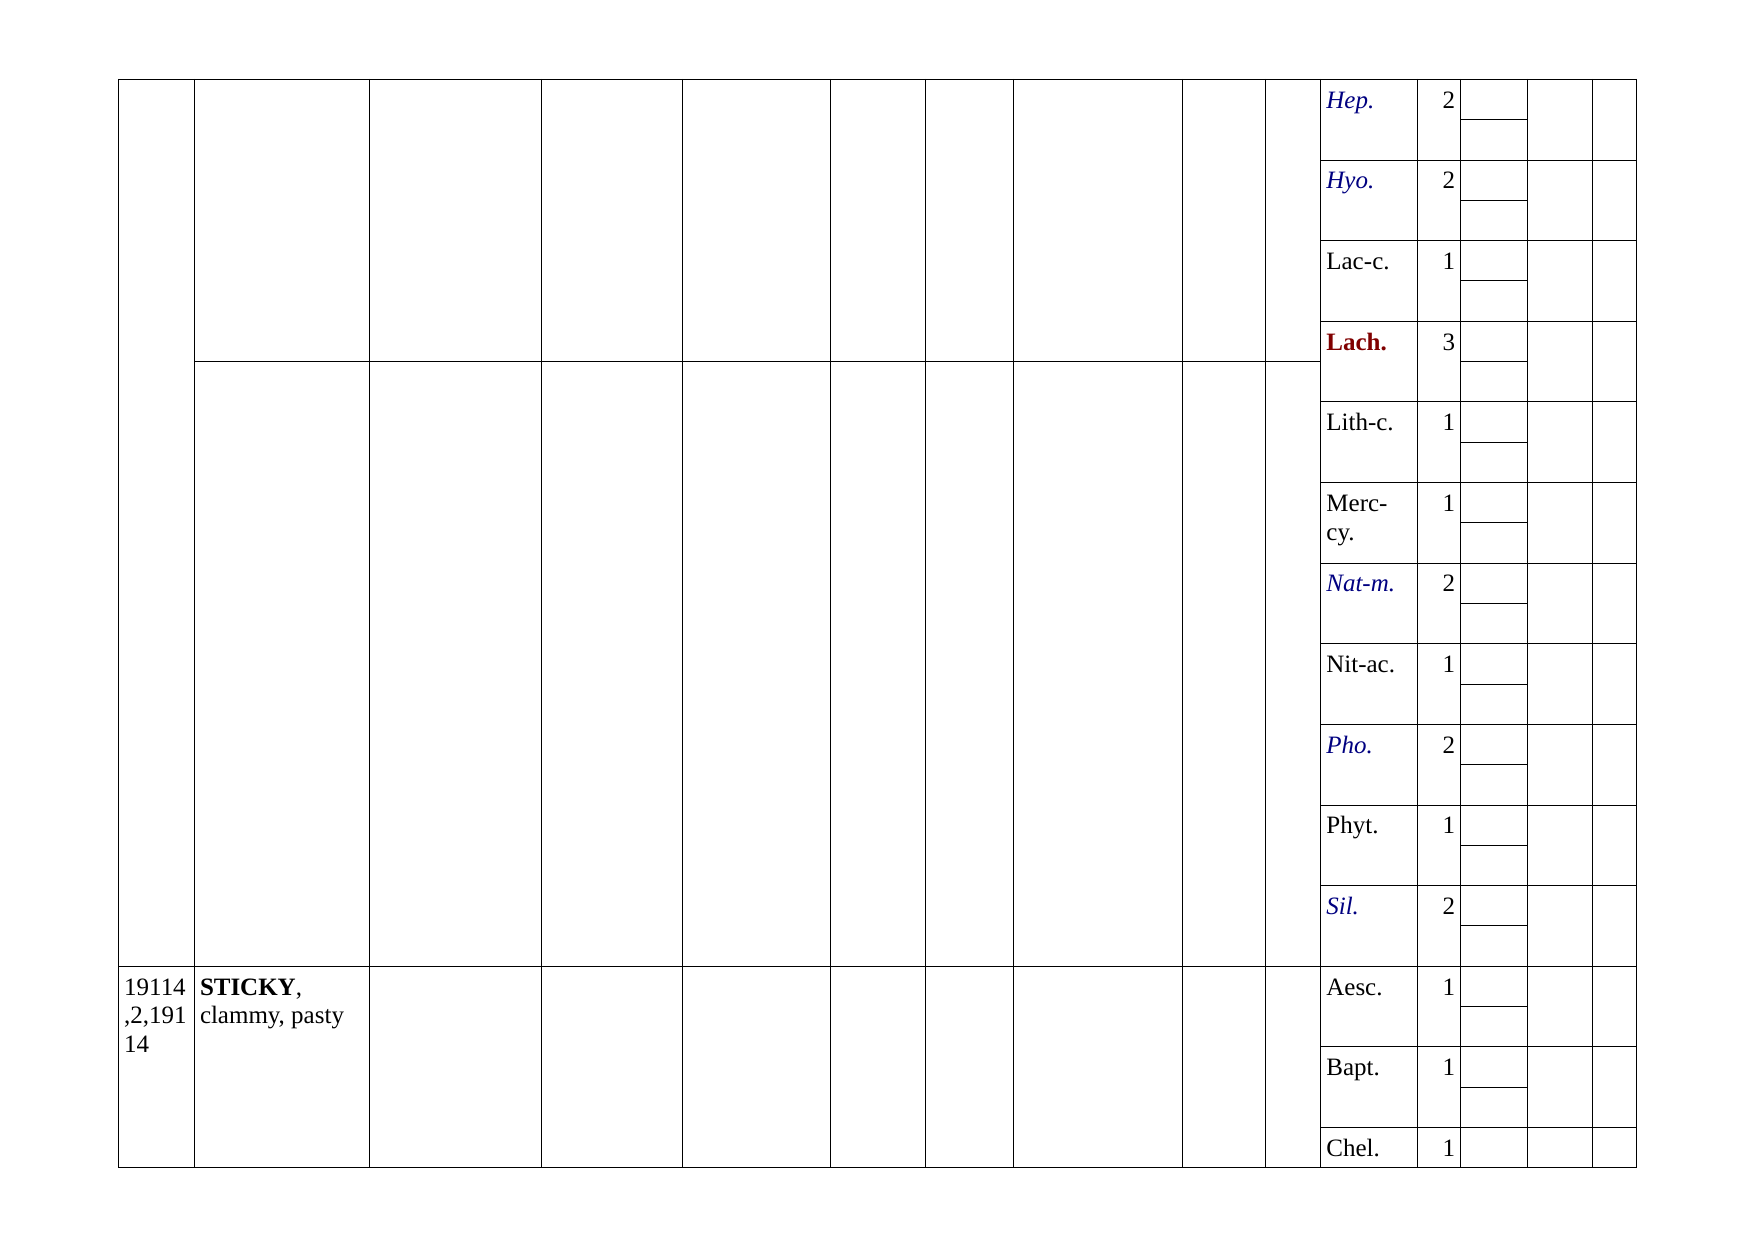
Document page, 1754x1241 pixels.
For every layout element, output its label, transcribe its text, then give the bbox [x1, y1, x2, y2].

table_cell Lach. [1321, 322, 1417, 401]
table_cell [1014, 80, 1182, 361]
table_cell [1183, 967, 1265, 1167]
table_cell 19114,2,19114 [119, 967, 194, 1167]
table_cell [1461, 564, 1527, 603]
table_cell [926, 80, 1013, 361]
table_cell Nit-ac. [1321, 644, 1417, 724]
table_cell [1528, 161, 1592, 240]
table_cell [1266, 967, 1320, 1167]
table_cell 2 [1418, 886, 1460, 966]
table_cell [1528, 402, 1592, 482]
table_cell [1461, 1047, 1527, 1087]
table_cell [683, 967, 830, 1167]
table_cell [1461, 886, 1527, 925]
table_cell [1461, 846, 1527, 885]
table_cell [1593, 725, 1636, 804]
table_cell [926, 362, 1013, 966]
table_cell 1 [1418, 1047, 1460, 1127]
table_cell [542, 967, 682, 1167]
table_cell 1 [1418, 241, 1460, 321]
table_cell 1 [1418, 402, 1460, 482]
table_cell 1 [1418, 1128, 1460, 1167]
table_cell 1 [1418, 644, 1460, 724]
table_cell Lith-c. [1321, 402, 1417, 482]
table_cell [1593, 483, 1636, 563]
table_cell [1461, 161, 1527, 200]
table_cell sticky, clammy, pasty [195, 967, 369, 1167]
table_cell [831, 967, 925, 1167]
table_cell [1461, 1007, 1527, 1046]
table_cell [1593, 1128, 1636, 1167]
table_cell [1461, 523, 1527, 563]
table_cell Pho. [1321, 725, 1417, 804]
table_cell 2 [1418, 161, 1460, 240]
table_cell [683, 362, 830, 966]
table_cell [1528, 80, 1592, 159]
table_cell [1461, 765, 1527, 804]
table_cell 1 [1418, 806, 1460, 885]
table_cell [1266, 80, 1320, 361]
table_cell [1461, 644, 1527, 683]
table_cell [831, 80, 925, 361]
table_cell 1 [1418, 967, 1460, 1046]
table_cell [1593, 322, 1636, 401]
table_cell Sil. [1321, 886, 1417, 966]
table_cell [831, 362, 925, 966]
table_cell 1 [1418, 483, 1460, 563]
table_cell [1528, 483, 1592, 563]
table_cell [370, 967, 541, 1167]
table_cell [1528, 1047, 1592, 1127]
table_cell [370, 362, 541, 966]
table_cell [542, 362, 682, 966]
table_cell [195, 362, 369, 966]
table_cell [119, 80, 194, 966]
table_cell [1461, 402, 1527, 442]
table_cell [683, 80, 830, 361]
table_cell 2 [1418, 80, 1460, 159]
table_cell 2 [1418, 564, 1460, 643]
table_cell [1593, 806, 1636, 885]
table_cell Nat-m. [1321, 564, 1417, 643]
table_cell [1593, 564, 1636, 643]
table_cell [370, 80, 541, 361]
table_cell [1528, 886, 1592, 966]
table_cell Phyt. [1321, 806, 1417, 885]
table_cell [1461, 967, 1527, 1006]
table_cell [1461, 604, 1527, 643]
table_cell [1593, 886, 1636, 966]
table_cell 2 [1418, 725, 1460, 804]
table_cell [1461, 362, 1527, 401]
table_cell [1461, 322, 1527, 361]
table_cell [1461, 281, 1527, 321]
table_cell [1528, 725, 1592, 804]
table_cell [1183, 362, 1265, 966]
table_cell [1528, 806, 1592, 885]
table_cell [1528, 564, 1592, 643]
table_cell [1461, 1088, 1527, 1127]
table_cell [1461, 201, 1527, 240]
table_cell [542, 80, 682, 361]
table_cell [1461, 926, 1527, 966]
table_cell [1014, 967, 1182, 1167]
table_cell [1593, 161, 1636, 240]
table_cell [1593, 402, 1636, 482]
table_cell [1461, 1128, 1527, 1167]
table_cell [1528, 967, 1592, 1046]
table_cell [1461, 806, 1527, 845]
table_cell [1593, 80, 1636, 159]
table_cell [926, 967, 1013, 1167]
table_cell [1266, 362, 1320, 966]
table_cell [1461, 80, 1527, 119]
table_cell Hyo. [1321, 161, 1417, 240]
table_cell [1593, 241, 1636, 321]
table_cell [1593, 644, 1636, 724]
table_cell [1593, 967, 1636, 1046]
table_cell Lac-c. [1321, 241, 1417, 321]
table_cell [1461, 685, 1527, 724]
table_cell [1593, 1047, 1636, 1127]
table_cell [1461, 120, 1527, 159]
table_cell [1461, 443, 1527, 482]
table_cell [1183, 80, 1265, 361]
table_cell [1014, 362, 1182, 966]
table_cell [1461, 241, 1527, 280]
table_cell Aesc. [1321, 967, 1417, 1046]
table_cell [1528, 1128, 1592, 1167]
table_cell [1461, 725, 1527, 764]
table_cell Chel. [1321, 1128, 1417, 1167]
table_cell Hep. [1321, 80, 1417, 159]
table_cell [1461, 483, 1527, 522]
table_cell [1528, 241, 1592, 321]
table_cell Bapt. [1321, 1047, 1417, 1127]
table_cell [1528, 644, 1592, 724]
table_cell [1528, 322, 1592, 401]
table_cell 3 [1418, 322, 1460, 401]
table_cell Merc-cy. [1321, 483, 1417, 563]
table_cell [195, 80, 369, 361]
